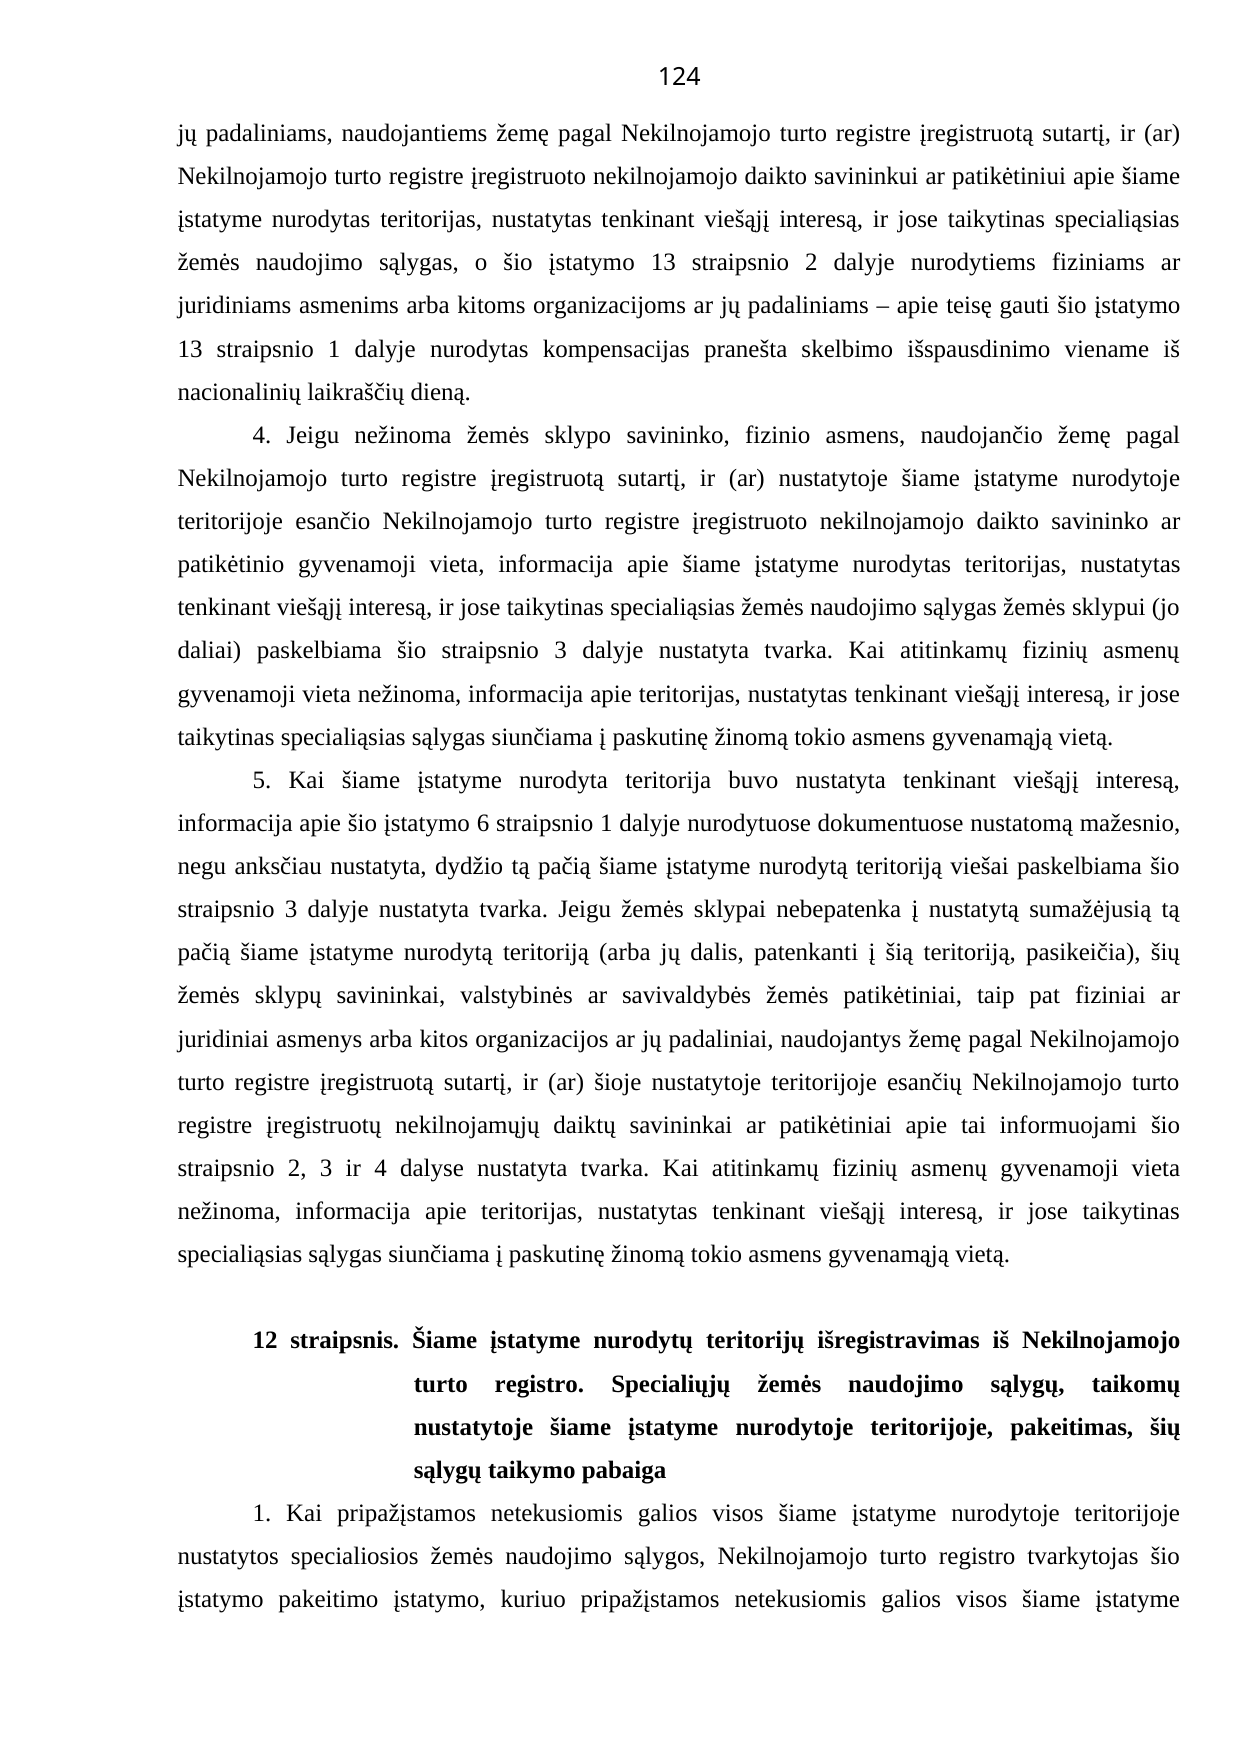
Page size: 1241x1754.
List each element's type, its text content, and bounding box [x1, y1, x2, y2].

text 1. Kai pripažįstamos netekusiomis galios visos šiame įstatyme nurodytoje teritorijoje nustatytos specialiosios žemės naudojimo sąlygos, Nekilnojamojo turto registro tvarkytojas šio įstatymo pakeitimo įstatymo, kuriuo pripažįstamos netekusiomis galios visos šiame įstatyme [177, 1498, 1181, 1613]
text 4. Jeigu nežinoma žemės sklypo savininko, fizinio asmens, naudojančio žemę pagal Nekilnojamojo turto registre įregistruotą sutartį, ir (ar) nustatytoje šiame įstatyme nurodytoje teritorijoje esančio Nekilnojamojo turto registre įregistruoto nekilnojamojo daikto savininko ar patikėtinio gyvenamoji vieta, informacija apie šiame įstatyme nurodytas teritorijas, nustatytas tenkinant viešąjį interesą, ir jose taikytinas specialiąsias žemės naudojimo sąlygas žemės sklypui (jo daliai) paskelbiama šio straipsnio 3 dalyje nustatyta tvarka. Kai atitinkamų fizinių asmenų gyvenamoji vieta nežinoma, informacija apie teritorijas, nustatytas tenkinant viešąjį interesą, ir jose taikytinas specialiąsias sąlygas siunčiama į paskutinę žinomą tokio asmens gyvenamąją vietą. [177, 420, 1181, 751]
text 5. Kai šiame įstatyme nurodyta teritorija buvo nustatyta tenkinant viešąjį interesą, informacija apie šio įstatymo 6 straipsnio 1 dalyje nurodytuose dokumentuose nustatomą mažesnio, negu anksčiau nustatyta, dydžio tą pačią šiame įstatyme nurodytą teritoriją viešai paskelbiama šio straipsnio 3 dalyje nustatyta tvarka. Jeigu žemės sklypai nebepatenka į nustatytą sumažėjusią tą pačią šiame įstatyme nurodytą teritoriją (arba jų dalis, patenkanti į šią teritoriją, pasikeičia), šių žemės sklypų savininkai, valstybinės ar savivaldybės žemės patikėtiniai, taip pat fiziniai ar juridiniai asmenys arba kitos organizacijos ar jų padaliniai, naudojantys žemę pagal Nekilnojamojo turto registre įregistruotą sutartį, ir (ar) šioje nustatytoje teritorijoje esančių Nekilnojamojo turto registre įregistruotų nekilnojamųjų daiktų savininkai ar patikėtiniai apie tai informuojami šio straipsnio 2, 3 ir 4 dalyse nustatyta tvarka. Kai atitinkamų fizinių asmenų gyvenamoji vieta nežinoma, informacija apie teritorijas, nustatytas tenkinant viešąjį interesą, ir jose taikytinas specialiąsias sąlygas siunčiama į paskutinę žinomą tokio asmens gyvenamąją vietą. [177, 765, 1181, 1268]
text 12 straipsnis. Šiame įstatyme nurodytų teritorijų išregistravimas iš Nekilnojamojo turto registro. Specialiųjų žemės naudojimo sąlygų, taikomų nustatytoje šiame įstatyme nurodytoje teritorijoje, pakeitimas, šių sąlygų taikymo pabaiga [252, 1326, 1181, 1484]
text jų padaliniams, naudojantiems žemę pagal Nekilnojamojo turto registre įregistruotą sutartį, ir (ar) Nekilnojamojo turto registre įregistruoto nekilnojamojo daikto savininkui ar patikėtiniui apie šiame įstatyme nurodytas teritorijas, nustatytas tenkinant viešąjį interesą, ir jose taikytinas specialiąsias žemės naudojimo sąlygas, o šio įstatymo 13 straipsnio 2 dalyje nurodytiems fiziniams ar juridiniams asmenims arba kitoms organizacijoms ar jų padaliniams – apie teisę gauti šio įstatymo 13 straipsnio 1 dalyje nurodytas kompensacijas pranešta skelbimo išspausdinimo viename iš nacionalinių laikraščių dieną. [177, 118, 1181, 406]
